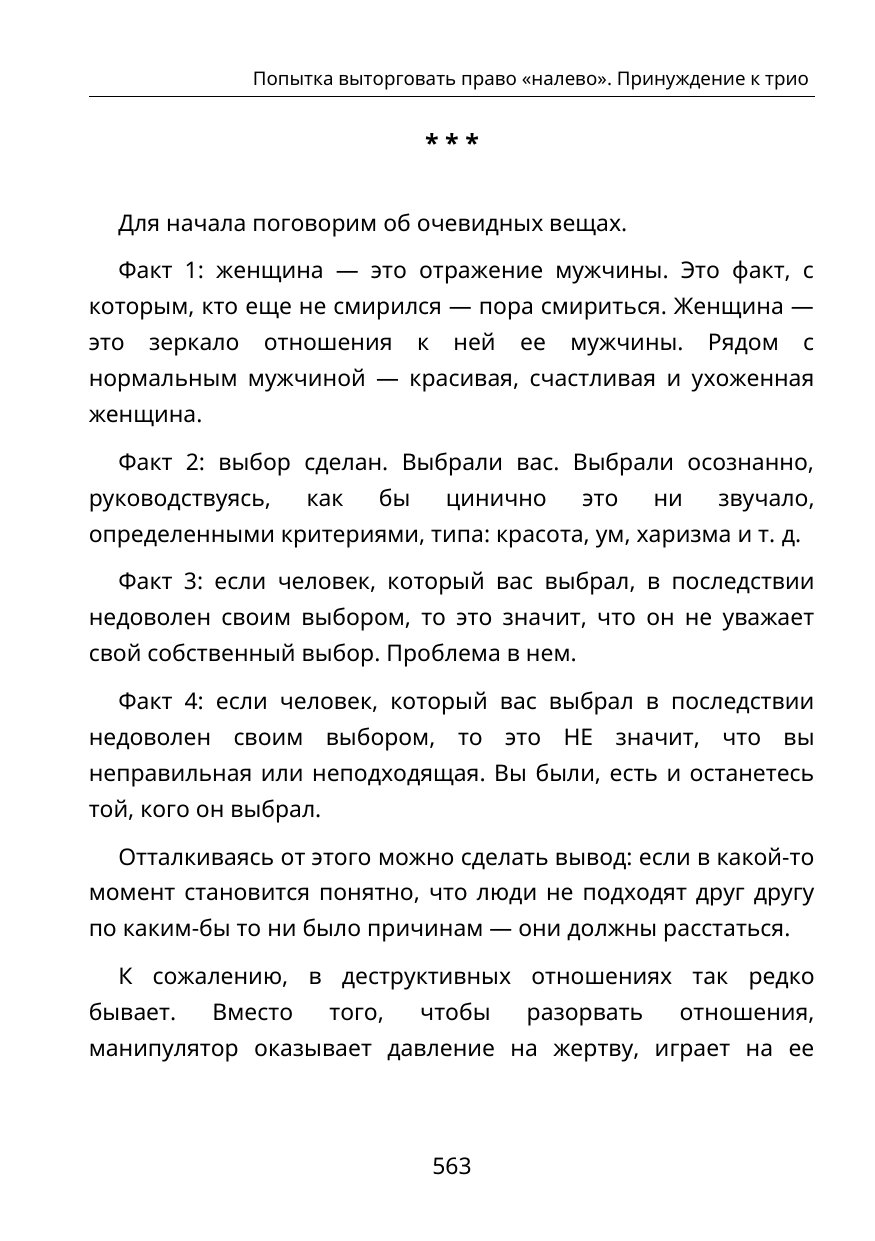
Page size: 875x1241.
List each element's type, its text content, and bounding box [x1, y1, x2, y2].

text Для начала поговорим об очевидных вещах. [88, 207, 815, 238]
text К сожалению, в деструктивных отношениях так редко бывает. Вместо того, чтобы разорвать отношения, манипулятор оказывает давление на жертву, играет на ее [88, 960, 815, 1063]
text Отталкиваясь от этого можно сделать вывод: если в какой-то момент становится понятно, что люди не подходят друг другу по каким-бы то ни было причинам — они должны расстаться. [88, 840, 815, 943]
text Факт 4: если человек, который вас выбрал в последствии недоволен своим выбором, то это НЕ значит, что вы неправильная или неподходящая. Вы были, есть и останетесь той, кого он выбрал. [88, 685, 815, 824]
text Факт 2: выбор сделан. Выбрали вас. Выбрали осознанно, руководствуясь, как бы цинично это ни звучало, определенными критериями, типа: красота, ум, харизма и т. д. [88, 446, 815, 549]
text Факт 3: если человек, который вас выбрал, в последствии недоволен своим выбором, то это значит, что он не уважает свой собственный выбор. Проблема в нем. [88, 565, 815, 668]
subtitle * * * [88, 126, 815, 160]
text Факт 1: женщина — это отражение мужчины. Это факт, с которым, кто еще не смирился — пора смириться. Женщина — это зеркало отношения к ней ее мужчины. Рядом с нормальным мужчиной — красивая, счастливая и ухоженная женщина. [88, 254, 815, 429]
